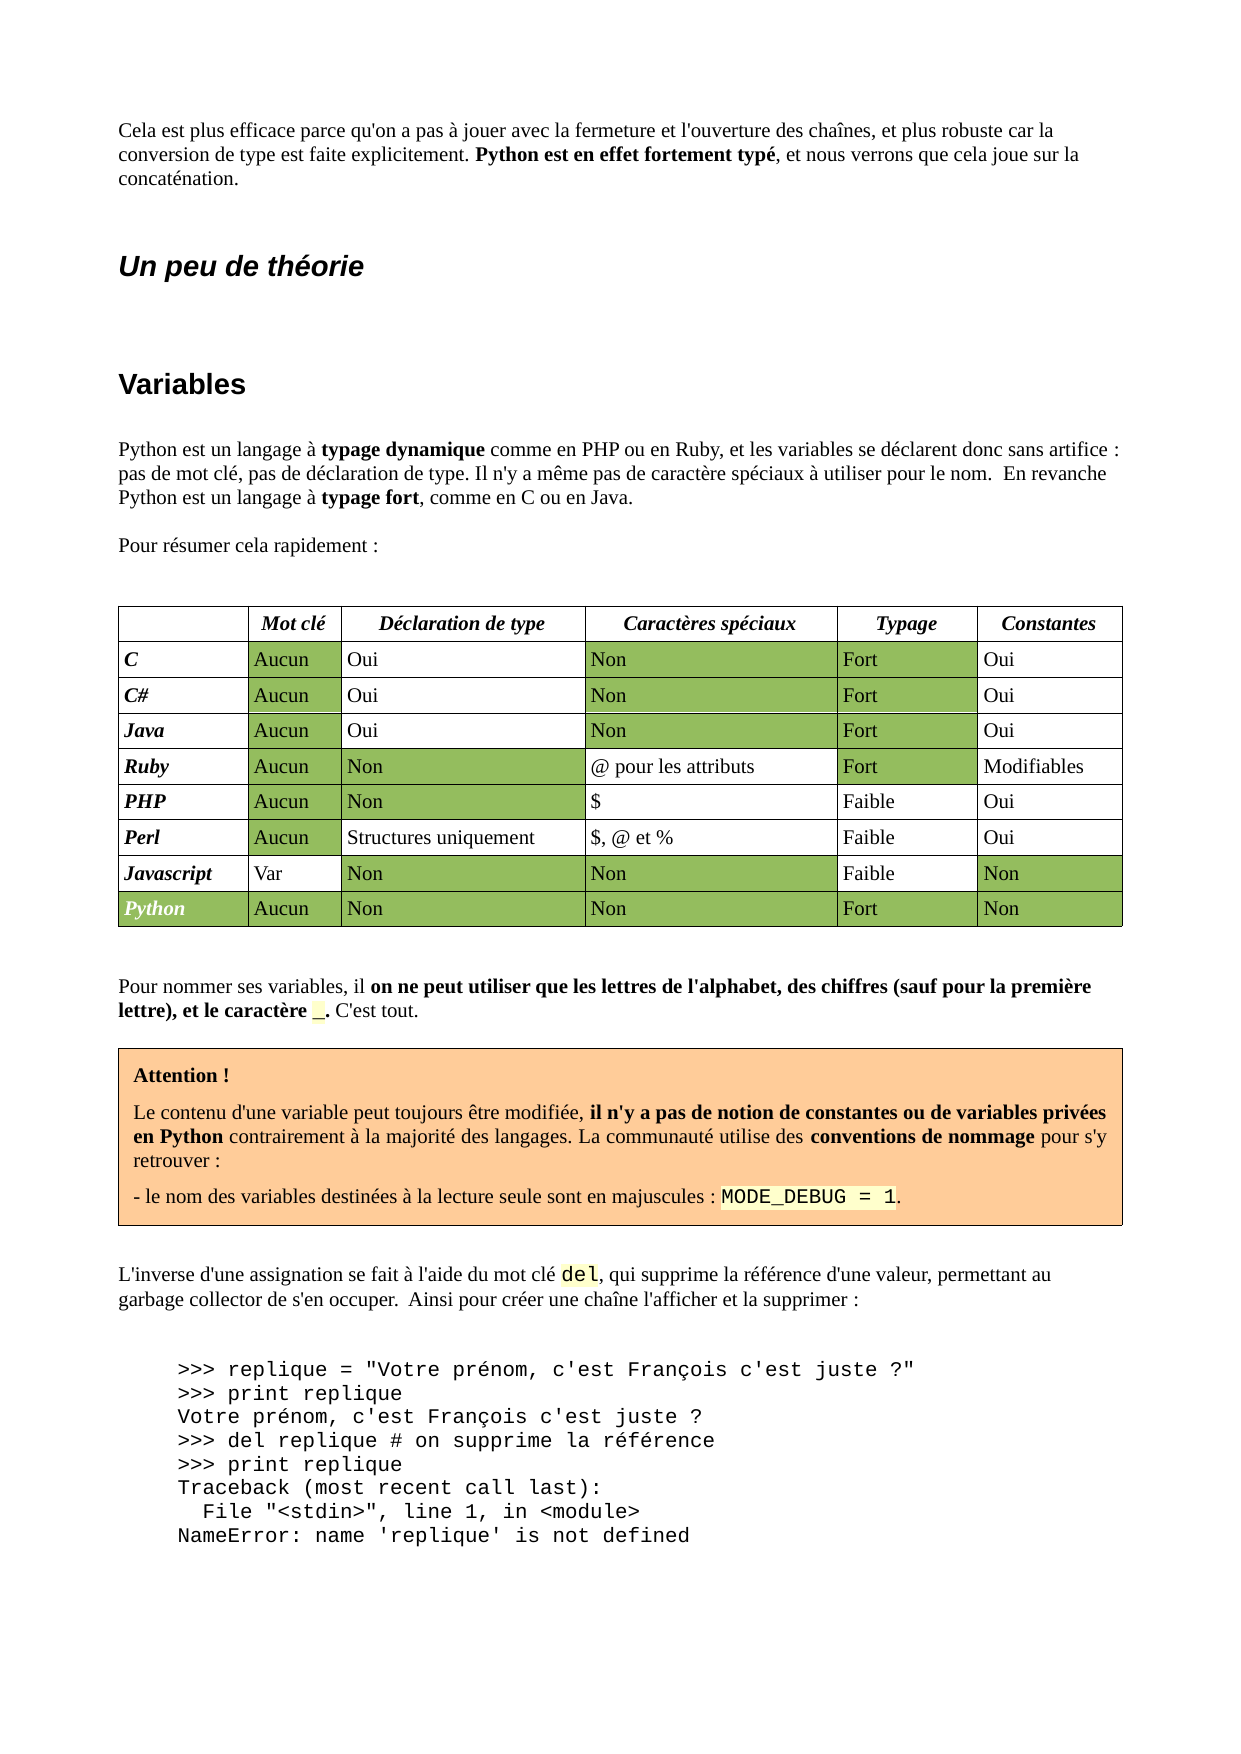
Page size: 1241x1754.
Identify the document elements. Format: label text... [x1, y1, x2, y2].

table_cell Modifiables [978, 749, 1122, 784]
text Cela est plus efficace parce qu'on a pas à jouer avec la fermeture et l'ouverture des chaînes, et plus robuste car la conversion de type est faite explicitement. Python est en effet fortement typé, et nous verrons que cela joue sur la concaténation. [118, 118, 1122, 190]
table_cell Non [978, 856, 1122, 891]
table_cell Oui [978, 820, 1122, 855]
table_cell Java [119, 714, 248, 748]
table_cell Fort [838, 642, 977, 677]
table_cell Javascript [119, 856, 248, 891]
table_cell Perl [119, 820, 248, 855]
text L'inverse d'une assignation se fait à l'aide du mot clé del, qui supprime la référence d'une valeur, permettant au garbage collector de s'en occuper. Ainsi pour créer une chaîne l'afficher et la supprimer : [118, 1262, 1122, 1311]
table_cell Oui [978, 642, 1122, 677]
table_header [119, 607, 248, 641]
table_cell Oui [978, 785, 1122, 819]
table_header Mot clé [249, 607, 341, 641]
text Le contenu d'une variable peut toujours être modifiée, il n'y a pas de notion de constantes ou de variables privées en Python contrairement à la majorité des langages. La communauté utilise des conventions de nommage pour s'y retrouver : [119, 1085, 1122, 1169]
table_cell Aucun [249, 678, 341, 712]
table_cell Non [586, 892, 837, 926]
table_cell C# [119, 678, 248, 712]
text Python est un langage à typage dynamique comme en PHP ou en Ruby, et les variables se déclarent donc sans artifice : pas de mot clé, pas de déclaration de type. Il n'y a même pas de caractère spéciaux à utiliser pour le nom. En revanche Python est un langage à typage fort, comme en C ou en Java. [118, 437, 1122, 509]
table_cell Structures uniquement [342, 820, 585, 855]
table_cell Non [342, 856, 585, 891]
table_cell Aucun [249, 714, 341, 748]
text >>> replique = "Votre prénom, c'est François c'est juste ?" >>> print replique Votre prénom, c'est François c'est juste ? >>> del replique # on supprime la référence >>> print replique Traceback (most recent call last): File "<stdin>", line 1, in <module> NameError: name 'replique' is not defined [177, 1359, 1122, 1548]
table_cell Aucun [249, 820, 341, 855]
table_cell Oui [978, 678, 1122, 712]
text Pour résumer cela rapidement : [118, 533, 1122, 557]
subtitle Variables [118, 367, 1122, 401]
table_cell Non [586, 642, 837, 677]
table_cell Oui [342, 714, 585, 748]
table_cell Fort [838, 749, 977, 784]
subtitle Un peu de théorie [118, 249, 1122, 283]
table_cell Fort [838, 714, 977, 748]
table_cell Fort [838, 892, 977, 926]
table_cell Faible [838, 820, 977, 855]
table_header Déclaration de type [342, 607, 585, 641]
table_cell Oui [342, 642, 585, 677]
table_cell Aucun [249, 785, 341, 819]
text Pour nommer ses variables, il on ne peut utiliser que les lettres de l'alphabet, des chiffres (sauf pour la première lettre), et le caractère _. C'est tout. [118, 974, 1122, 1024]
text - le nom des variables destinées à la lecture seule sont en majuscules : MODE_DEBUG = 1. [119, 1169, 1122, 1225]
table_cell Aucun [249, 749, 341, 784]
table_cell Faible [838, 856, 977, 891]
table_cell Non [978, 892, 1122, 926]
text Attention ! [119, 1049, 1122, 1085]
table_cell PHP [119, 785, 248, 819]
table_header Constantes [978, 607, 1122, 641]
table_cell @ pour les attributs [586, 749, 837, 784]
table_cell Non [586, 714, 837, 748]
table_cell Aucun [249, 642, 341, 677]
table_cell Oui [342, 678, 585, 712]
table_cell Non [342, 892, 585, 926]
table_cell $ [586, 785, 837, 819]
table_cell Ruby [119, 749, 248, 784]
table_cell Non [342, 785, 585, 819]
table_cell Non [342, 749, 585, 784]
table_cell Non [586, 678, 837, 712]
table_cell Python [119, 892, 248, 926]
table_cell Var [249, 856, 341, 891]
table_cell Aucun [249, 892, 341, 926]
table_cell Oui [978, 714, 1122, 748]
table_cell Non [586, 856, 837, 891]
table_cell C [119, 642, 248, 677]
table_cell $, @ et % [586, 820, 837, 855]
table_cell Faible [838, 785, 977, 819]
table_header Caractères spéciaux [586, 607, 837, 641]
table_cell Fort [838, 678, 977, 712]
table_header Typage [838, 607, 977, 641]
